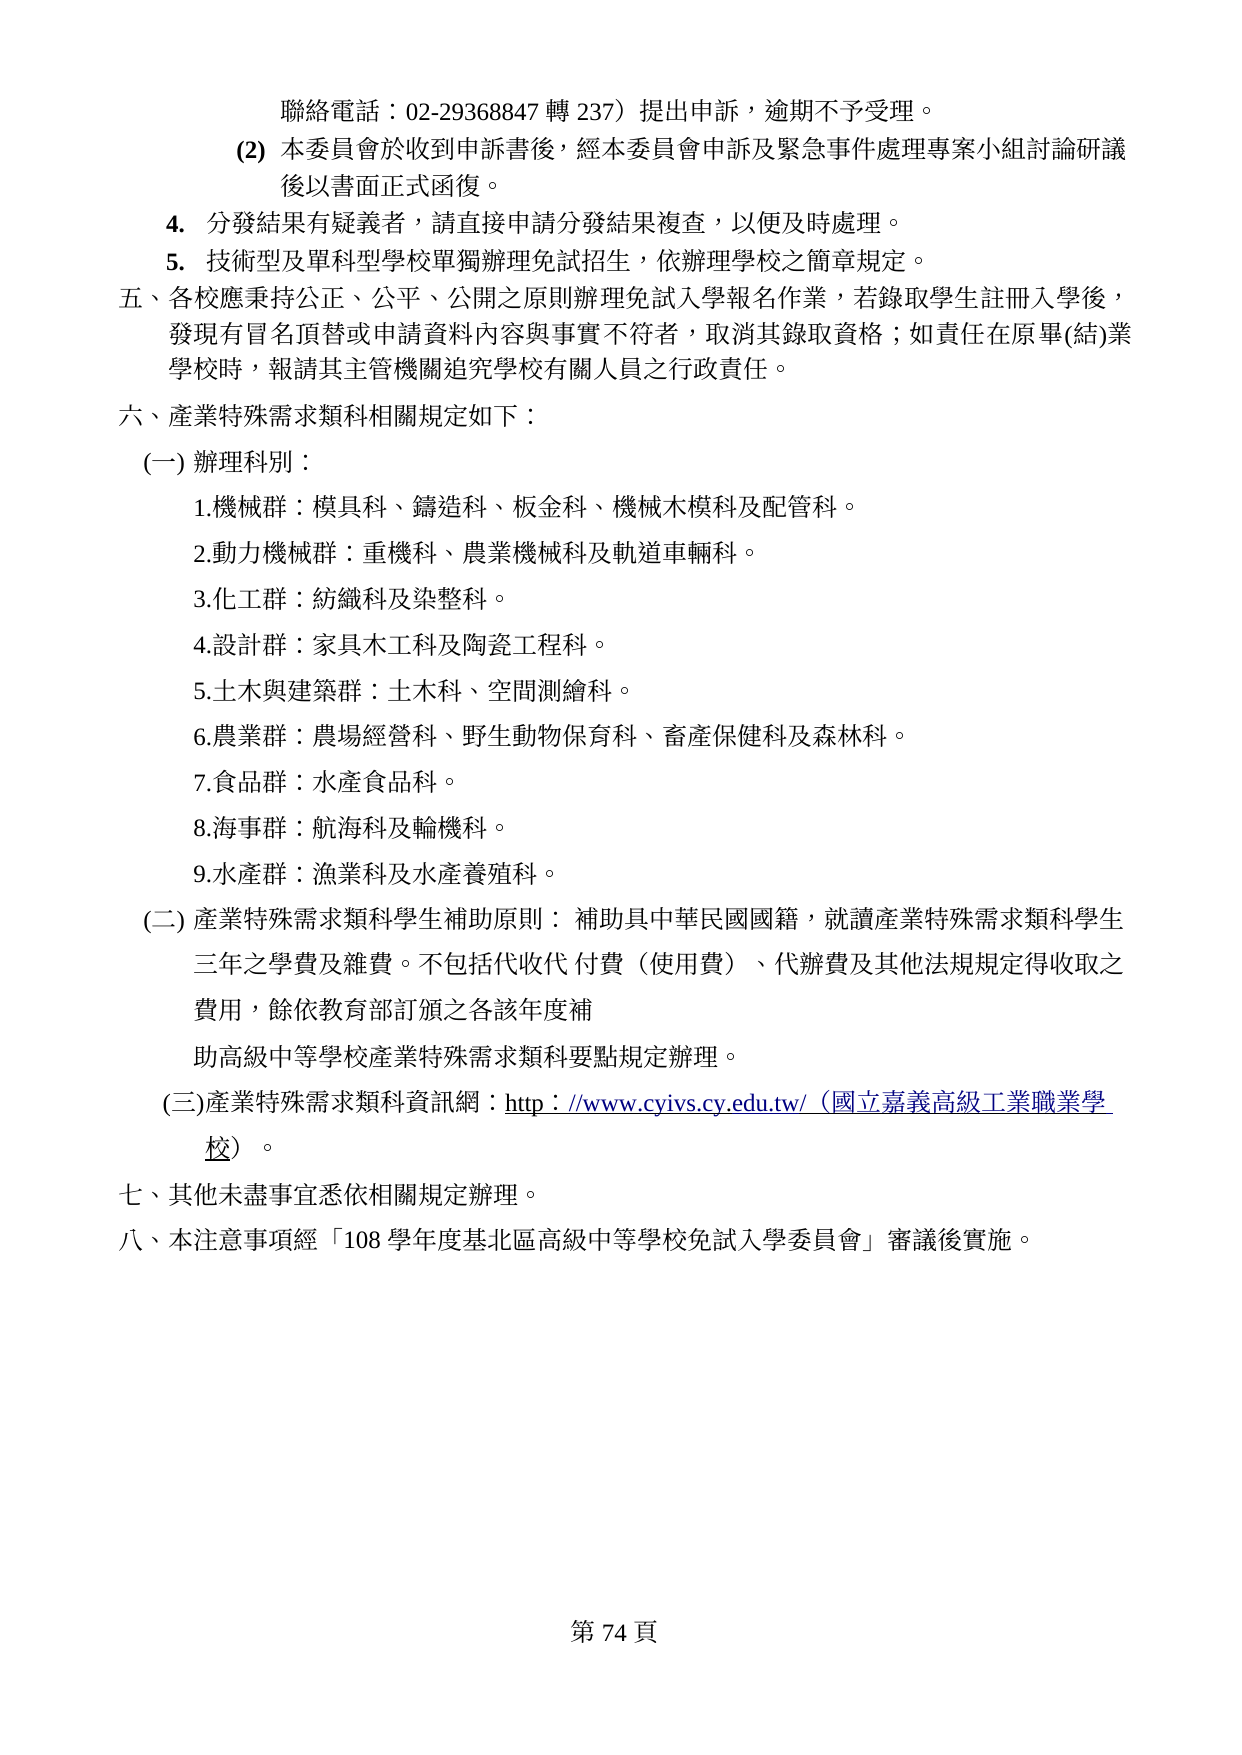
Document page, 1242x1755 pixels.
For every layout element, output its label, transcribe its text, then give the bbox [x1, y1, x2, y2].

text 助高級中等學校產業特殊需求類科要點規定辦理。 [193, 1029, 1137, 1073]
text 1.機械群：模具科、鑄造科、板金科、機械木模科及配管科。 [193, 477, 1137, 523]
text 七、其他未盡事宜悉依相關規定辦理。 [118, 1166, 1137, 1210]
text (一) 辦理科別： [143, 431, 1137, 477]
text 9.水產群：漁業科及水產養殖科。 [193, 844, 1137, 889]
text 3.化工群：紡織科及染整科。 [193, 569, 1137, 615]
text 8.海事群：航海科及輪機科。 [193, 798, 1137, 844]
text 6.農業群：農場經營科、野生動物保育科、畜產保健科及森林科。 [193, 706, 1137, 752]
text 聯絡電話：02-29368847 轉 237）提出申訴，逾期不予受理。 [281, 89, 1137, 128]
text 7.食品群：水產食品科。 [193, 752, 1137, 798]
text 5.土木與建築群：土木科、空間測繪科。 [193, 660, 1137, 706]
text 八、本注意事項經「108 學年度基北區高級中等學校免試入學委員會」審議後實施。 [118, 1210, 1137, 1256]
text 五、各校應秉持公正、公平、公開之原則辦理免試入學報名作業，若錄取學生註冊入學後， 發現有冒名頂替或申請資料內容與事實不符者，取消其錄取資格；如責任在原畢(結)業 學校時，報請其主管機關追究學校有關人員之行政責任。 [118, 280, 1133, 386]
text (三)產業特殊需求類科資訊網：http：//www.cyivs.cy.edu.tw/（國立嘉義高級工業職業學 校）。 [162, 1074, 1113, 1166]
text 六、產業特殊需求類科相關規定如下： [118, 386, 1137, 431]
text 5. 技術型及單科型學校單獨辦理免試招生，依辦理學校之簡章規定。 [166, 240, 1137, 278]
text 4. 分發結果有疑義者，請直接申請分發結果複查，以便及時處理。 [166, 203, 1137, 240]
text 2.動力機械群：重機科、農業機械科及軌道車輛科。 [193, 523, 1137, 569]
text (2) 本委員會於收到申訴書後，經本委員會申訴及緊急事件處理專案小組討論研議 後以書面正式函復。 [236, 128, 1133, 203]
text (二) 產業特殊需求類科學生補助原則： 補助具中華民國國籍，就讀產業特殊需求類科學生三年之學費及雜費。不包括代收代 付費（使用費）、代辦費及其他法規規定得收取之費用，餘依教育部訂頒之各該年度補 [143, 891, 1133, 1029]
text 4.設計群：家具木工科及陶瓷工程科。 [193, 615, 1137, 660]
